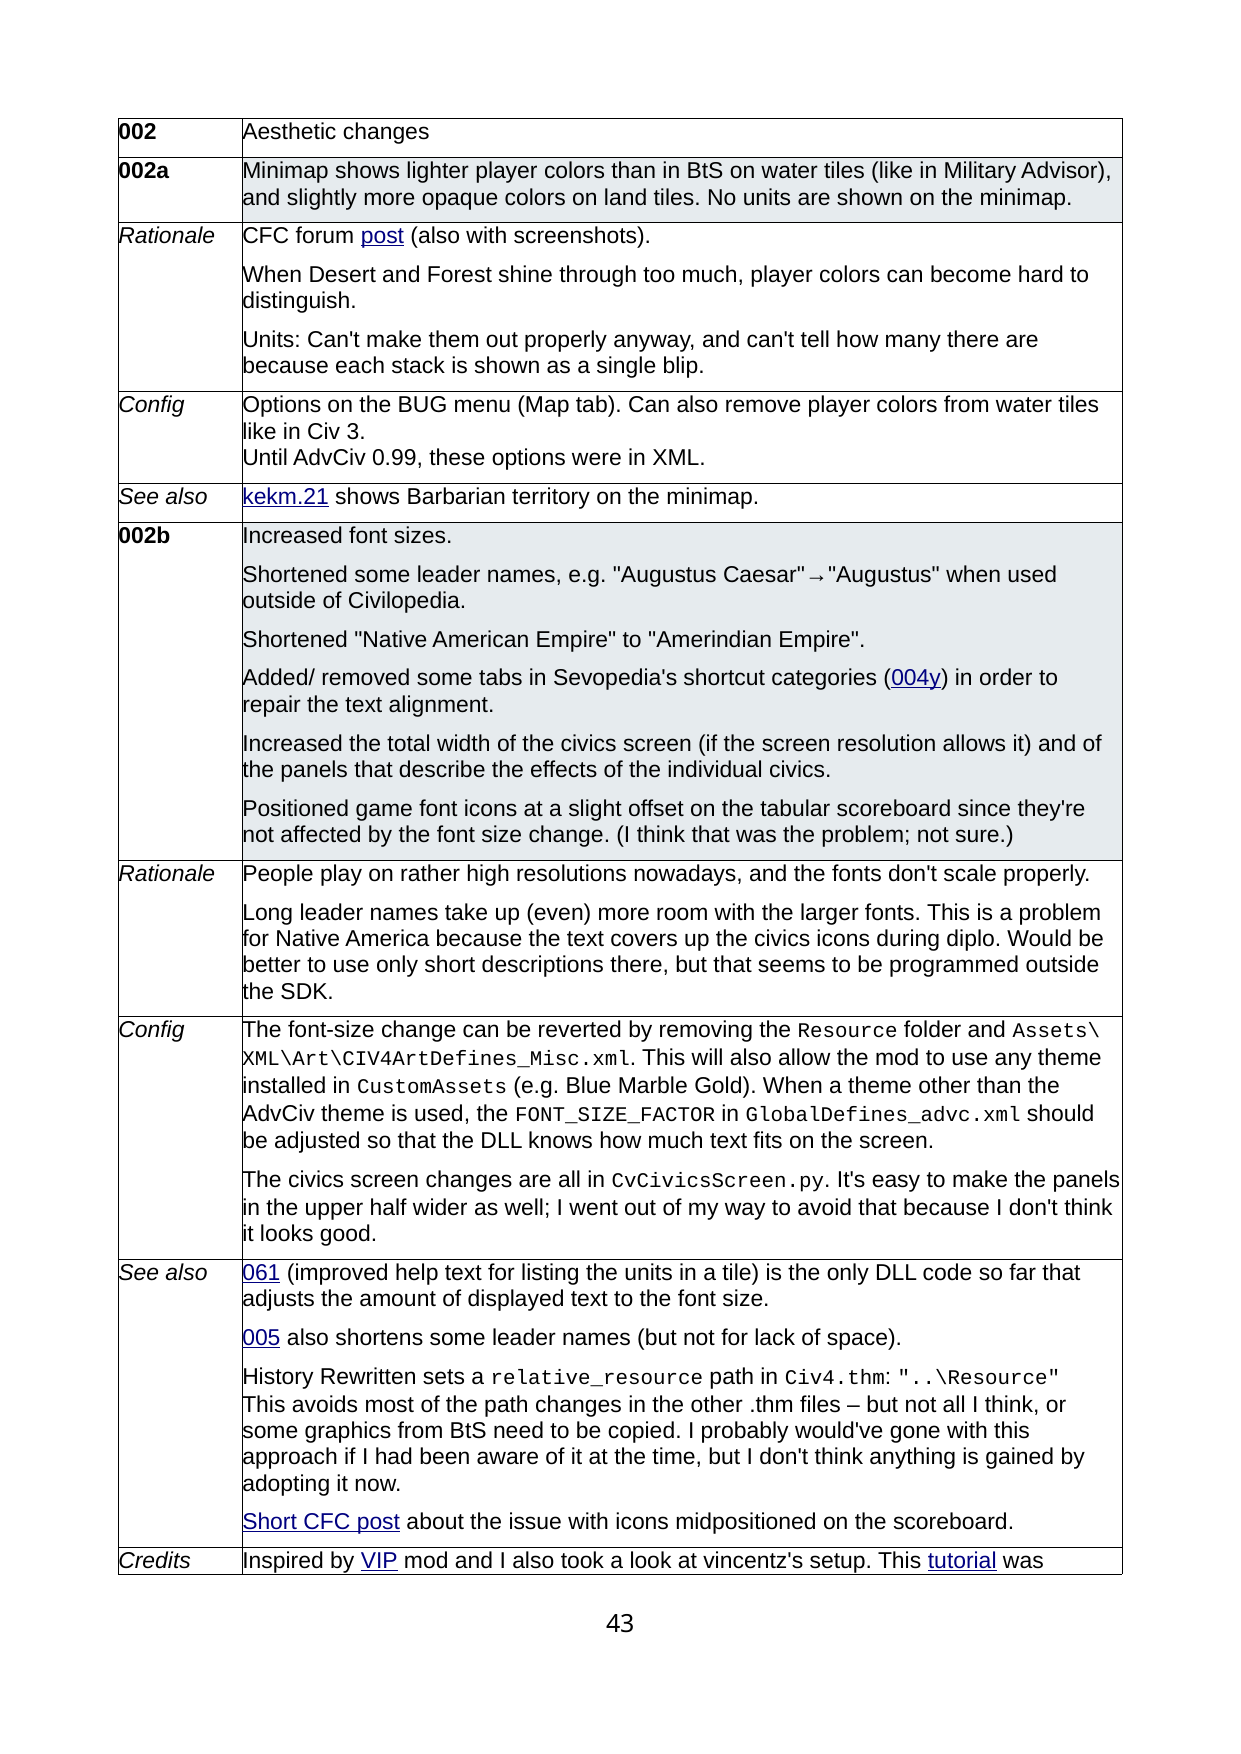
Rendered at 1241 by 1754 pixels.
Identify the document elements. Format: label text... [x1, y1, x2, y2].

table_cell 002a [119, 158, 242, 222]
table_cell Increased font sizes. Shortened some leader names, e.g. "Augustus Caesar"→"Augustus" when used outside of Civilopedia. Shortened "Native American Empire" to "Amerindian Empire". Added/ removed some tabs in Sevopedia's shortcut categories (004y) in order to repair the text alignment. Increased the total width of the civics screen (if the screen resolution allows it) and of the panels that describe the effects of the individual civics. Positioned game font icons at a slight offset on the tabular scoreboard since they're not affected by the font size change. (I think that was the problem; not sure.) [243, 523, 1122, 860]
table_header Aesthetic changes [243, 119, 1122, 157]
table_header 002 [119, 119, 242, 157]
table_cell Config [119, 392, 242, 483]
table_cell kekm.21 shows Barbarian territory on the minimap. [243, 484, 1122, 522]
table_cell Minimap shows lighter player colors than in BtS on water tiles (like in Military Advisor), and slightly more opaque colors on land tiles. No units are shown on the minimap. [243, 158, 1122, 222]
table_cell The font-size change can be reverted by removing the Resource folder and Assets\XML\Art\CIV4ArtDefines_Misc.xml. This will also allow the mod to use any theme installed in CustomAssets (e.g. Blue Marble Gold). When a theme other than the AdvCiv theme is used, the FONT_SIZE_FACTOR in GlobalDefines_advc.xml should be adjusted so that the DLL knows how much text fits on the screen. The civics screen changes are all in CvCivicsScreen.py. It's easy to make the panels in the upper half wider as well; I went out of my way to avoid that because I don't think it looks good. [243, 1017, 1122, 1259]
table_cell People play on rather high resolutions nowadays, and the fonts don't scale properly. Long leader names take up (even) more room with the larger fonts. This is a problem for Native America because the text covers up the civics icons during diplo. Would be better to use only short descriptions there, but that seems to be programmed outside the SDK. [243, 861, 1122, 1016]
table_cell Inspired by VIP mod and I also took a look at vincentz's setup. This tutorial was [243, 1548, 1122, 1573]
table_cell Rationale [119, 861, 242, 1016]
table_cell 002b [119, 523, 242, 860]
table_cell Rationale [119, 223, 242, 391]
table_cell See also [119, 484, 242, 522]
table_cell See also [119, 1260, 242, 1547]
table_cell CFC forum post (also with screenshots). When Desert and Forest shine through too much, player colors can become hard to distinguish. Units: Can't make them out properly anyway, and can't tell how many there are because each stack is shown as a single blip. [243, 223, 1122, 391]
table_cell Credits [119, 1548, 242, 1573]
table_cell 061 (improved help text for listing the units in a tile) is the only DLL code so far that adjusts the amount of displayed text to the font size. 005 also shortens some leader names (but not for lack of space). History Rewritten sets a relative_resource path in Civ4.thm: "..\Resource" This avoids most of the path changes in the other .thm files – but not all I think, or some graphics from BtS need to be copied. I probably would've gone with this approach if I had been aware of it at the time, but I don't think anything is gained by adopting it now. Short CFC post about the issue with icons midpositioned on the scoreboard. [243, 1260, 1122, 1547]
table_cell Options on the BUG menu (Map tab). Can also remove player colors from water tiles like in Civ 3. Until AdvCiv 0.99, these options were in XML. [243, 392, 1122, 483]
table_cell Config [119, 1017, 242, 1259]
